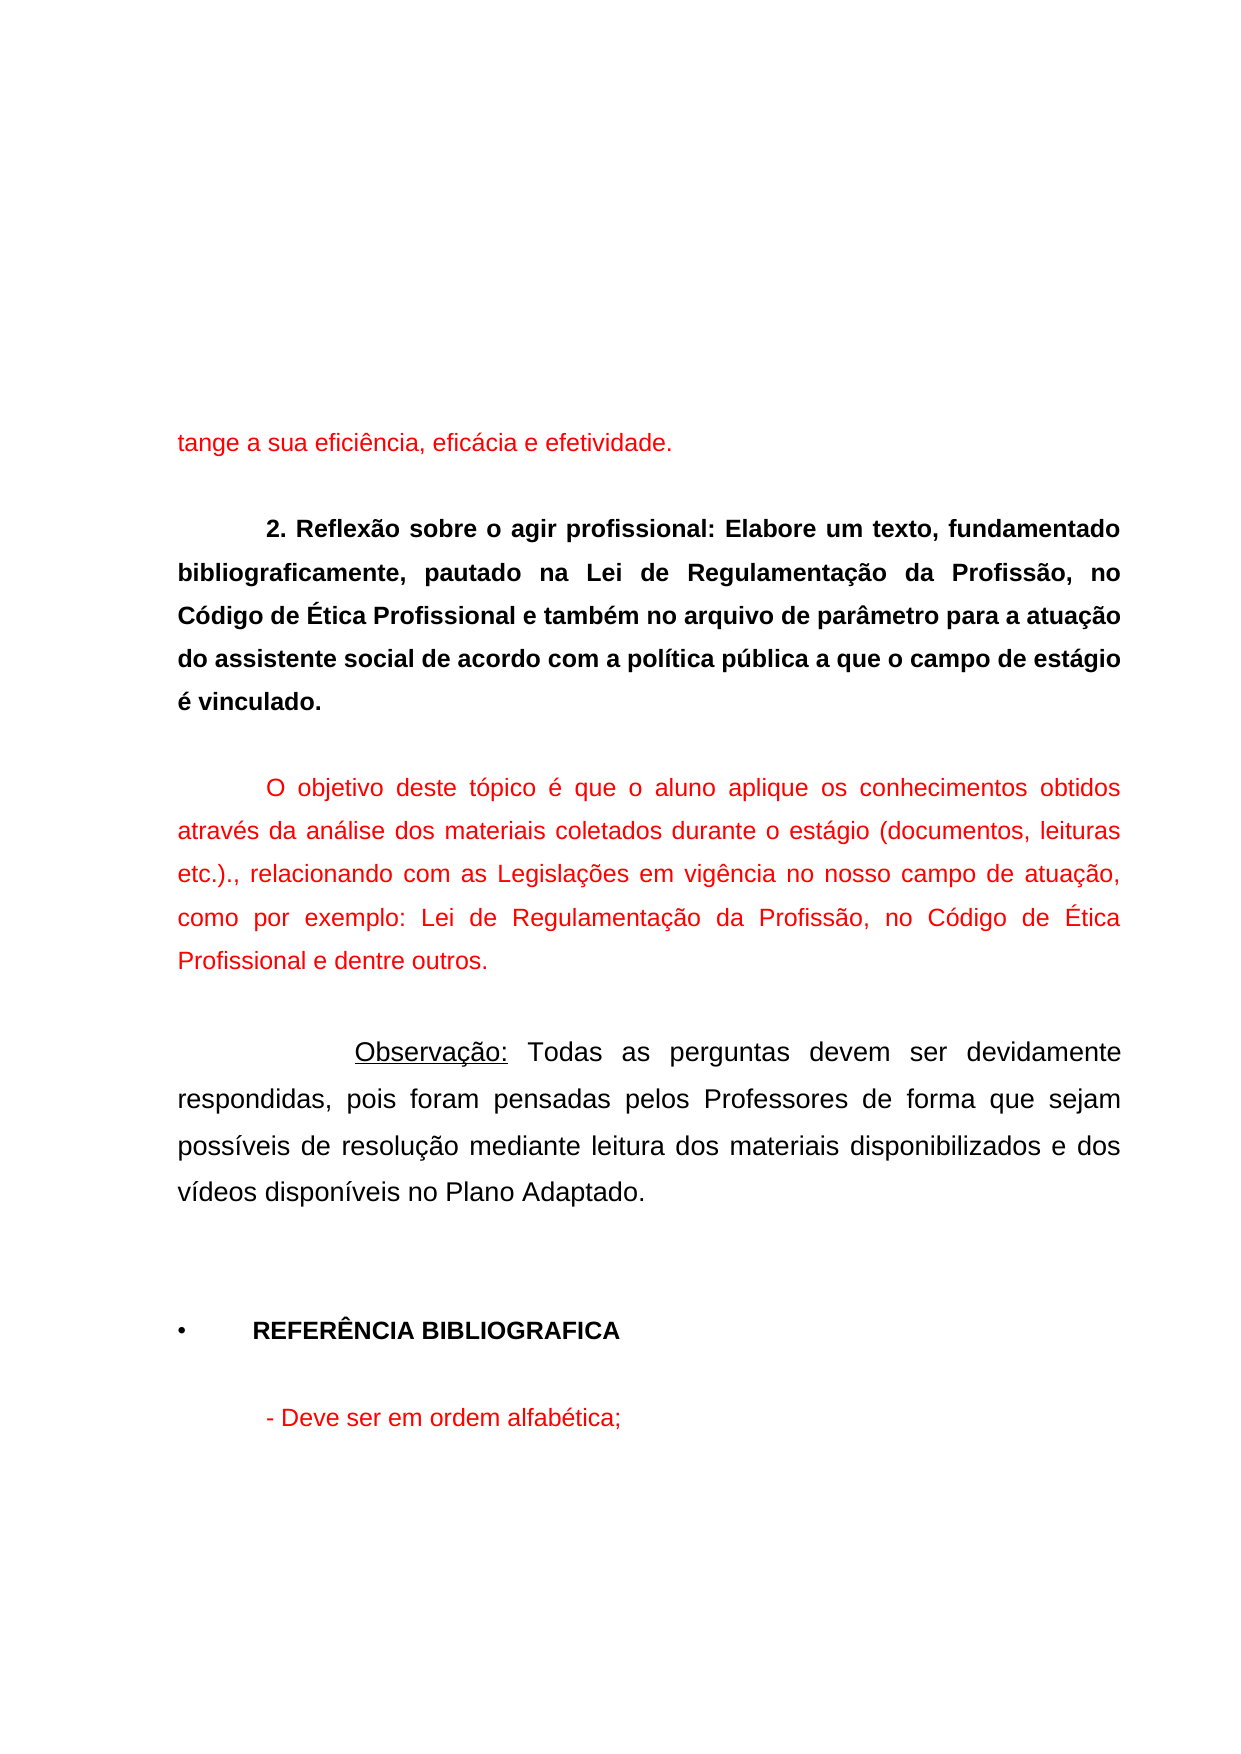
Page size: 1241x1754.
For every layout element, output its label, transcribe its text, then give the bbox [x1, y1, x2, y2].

text 2. Reflexão sobre o agir profissional: Elabore um texto, fundamentado bibliograficamente, pautado na Lei de Regulamentação da Profissão, no Código de Ética Profissional e também no arquivo de parâmetro para a atuação do assistente social de acordo com a política pública a que o campo de estágio é vinculado. [177, 514, 1122, 716]
text Observação: Todas as perguntas devem ser devidamente respondidas, pois foram pensadas pelos Professores de forma que sejam possíveis de resolução mediante leitura dos materiais disponibilizados e dos vídeos disponíveis no Plano Adaptado. [177, 1036, 1122, 1208]
text O objetivo deste tópico é que o aluno aplique os conhecimentos obtidos através da análise dos materiais coletados durante o estágio (documentos, leituras etc.)., relacionando com as Legislações em vigência no nosso campo de atuação, como por exemplo: Lei de Regulamentação da Profissão, no Código de Ética Profissional e dentre outros. [177, 773, 1122, 974]
subtitle REFERÊNCIA BIBLIOGRAFICA [177, 1316, 1122, 1345]
list - Deve ser em ordem alfabética; [177, 1403, 1122, 1432]
text tange a sua eficiência, eficácia e efetividade. [177, 428, 1122, 457]
